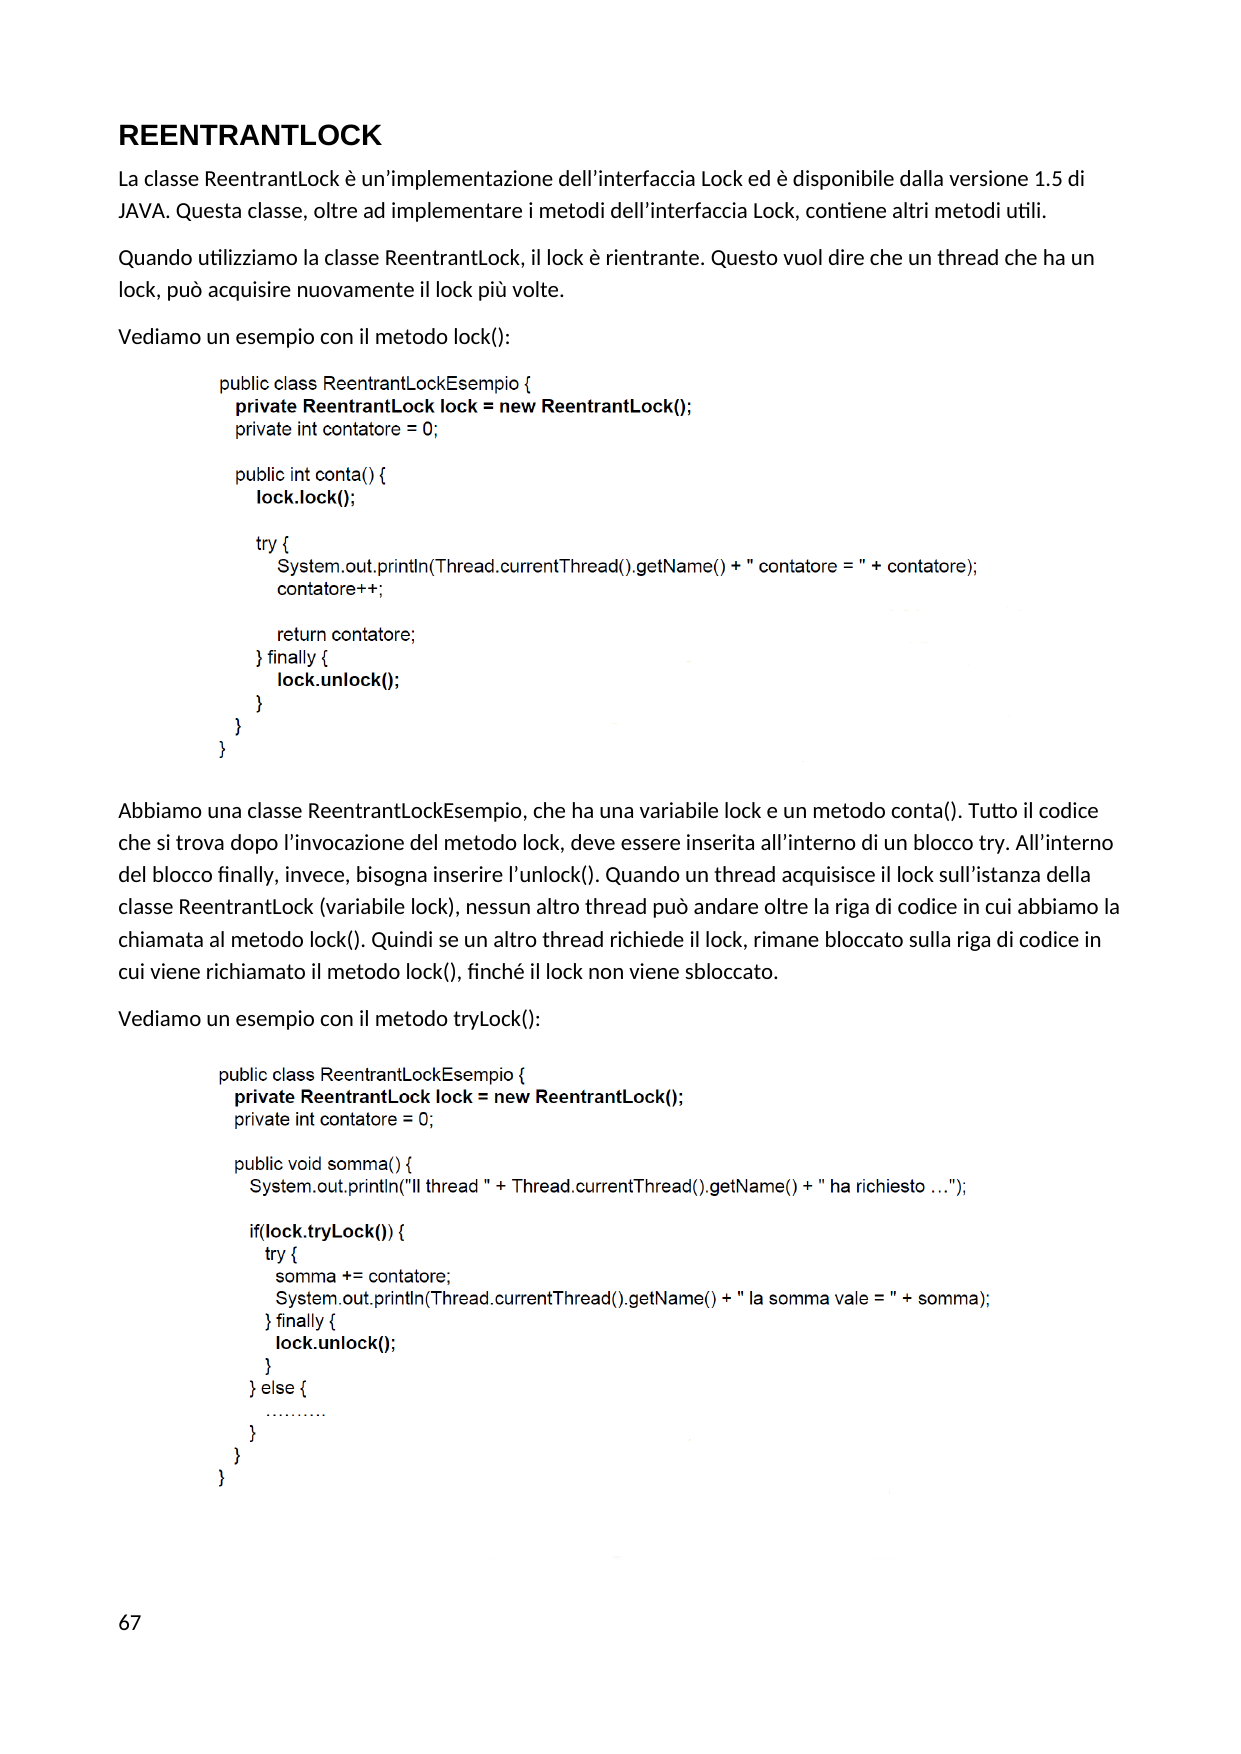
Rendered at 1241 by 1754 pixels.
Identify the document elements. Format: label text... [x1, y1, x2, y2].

text Vediamo un esempio con il metodo lock(): [118, 322, 1122, 350]
text Vediamo un esempio con il metodo tryLock(): [118, 1004, 1122, 1032]
subtitle REENTRANTLOCK [118, 118, 1122, 152]
picture [211, 369, 1029, 762]
text Abbiamo una classe ReentrantLockEsempio, che ha una variabile lock e un metodo conta(). Tutto il codice che si trova dopo l’invocazione del metodo lock, deve essere inserita all’interno di un blocco try. All’interno del blocco finally, invece, bisogna inserire l’unlock(). Quando un thread acquisisce il lock sull’istanza della classe ReentrantLock (variabile lock), nessun altro thread può andare oltre la riga di codice in cui abbiamo la chiamata al metodo lock(). Quindi se un altro thread richiede il lock, rimane bloccato sulla riga di codice in cui viene richiamato il metodo lock(), finché il lock non viene sbloccato. [118, 796, 1122, 985]
text Quando utilizziamo la classe ReentrantLock, il lock è rientrante. Questo vuol dire che un thread che ha un lock, può acquisire nuovamente il lock più volte. [118, 243, 1122, 303]
text La classe ReentrantLock è un’implementazione dell’interfaccia Lock ed è disponibile dalla versione 1.5 di JAVA. Questa classe, oltre ad implementare i metodi dell’interfaccia Lock, contiene altri metodi utili. [118, 164, 1122, 224]
picture [211, 1060, 1029, 1561]
